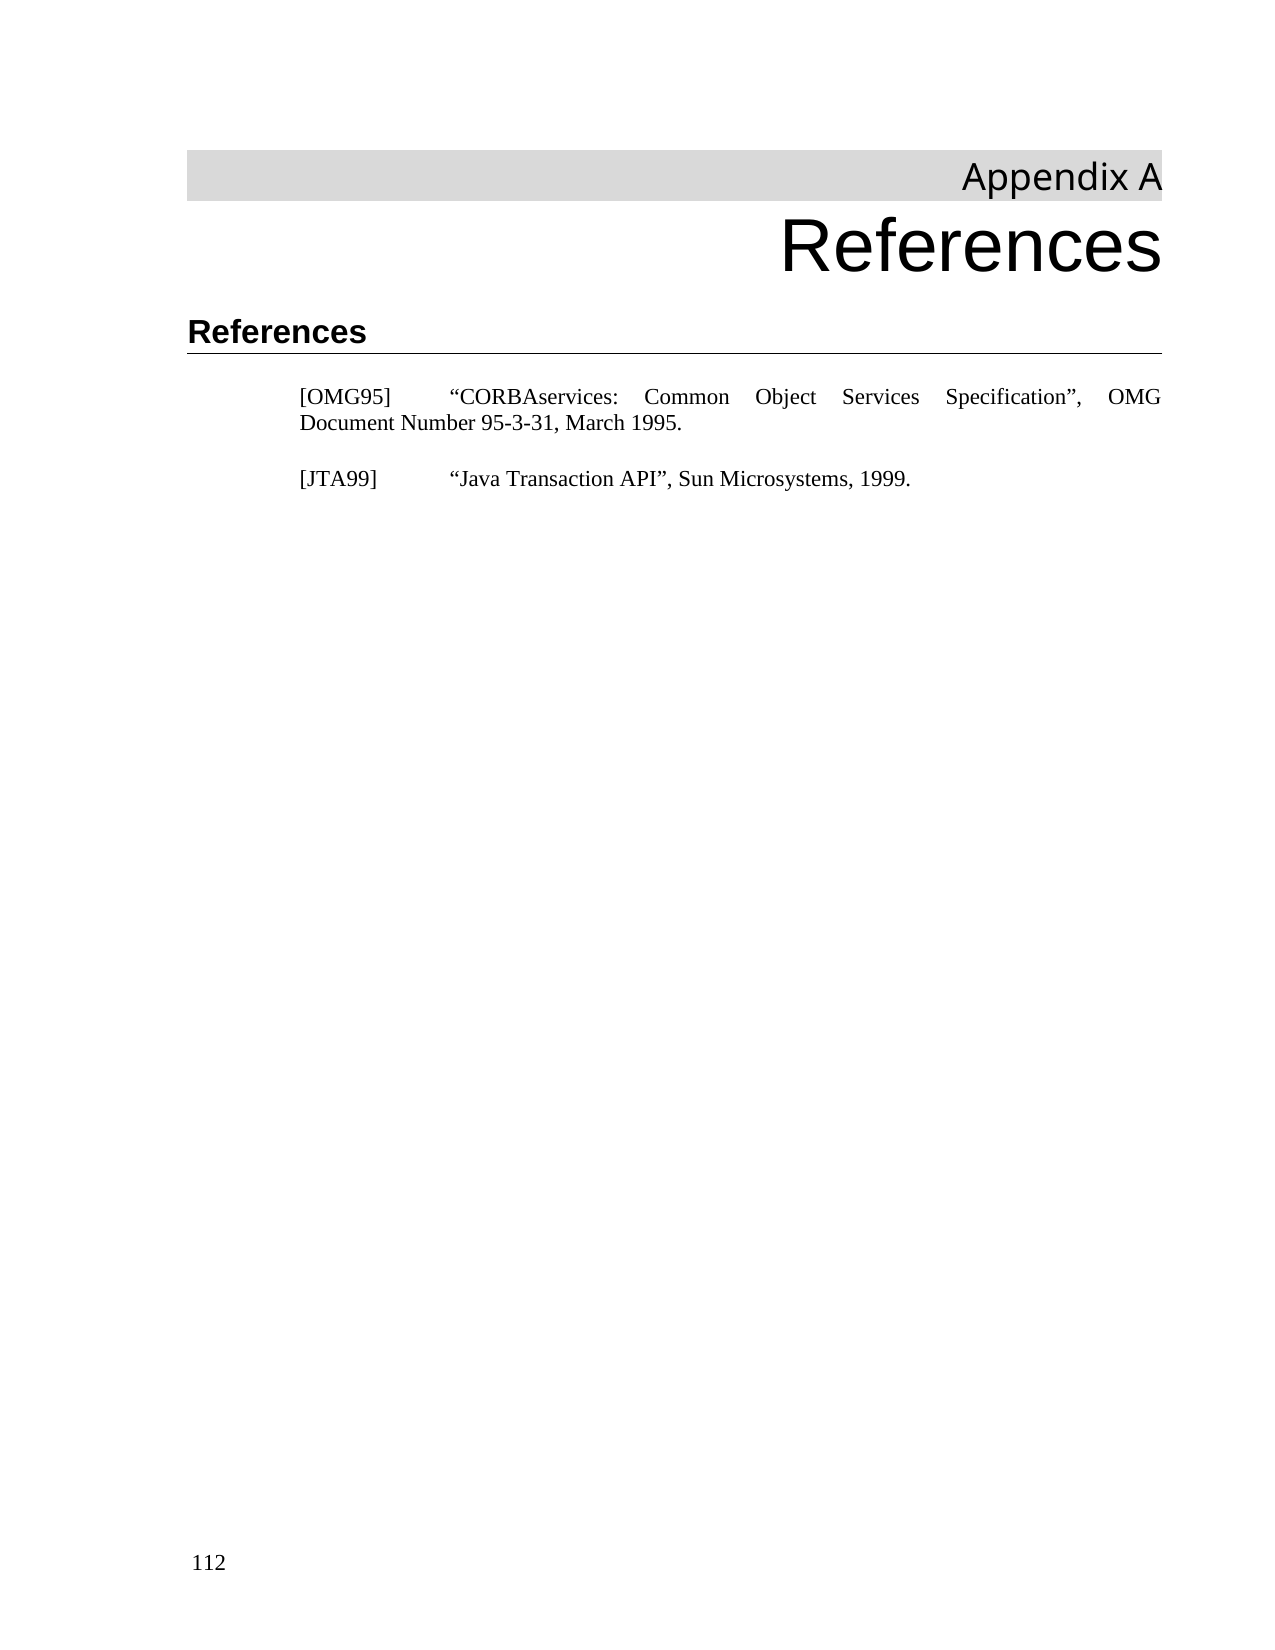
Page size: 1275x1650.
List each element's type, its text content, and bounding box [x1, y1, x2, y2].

text [JTA99] “Java Transaction API”, Sun Microsystems, 1999. [299, 465, 1162, 491]
subtitle References [187, 312, 1162, 353]
text [OMG95] “CORBAservices: Common Object Services Specification”, OMG Document Number 95-3-31, March 1995. [299, 383, 1162, 436]
title References [302, 201, 1162, 287]
